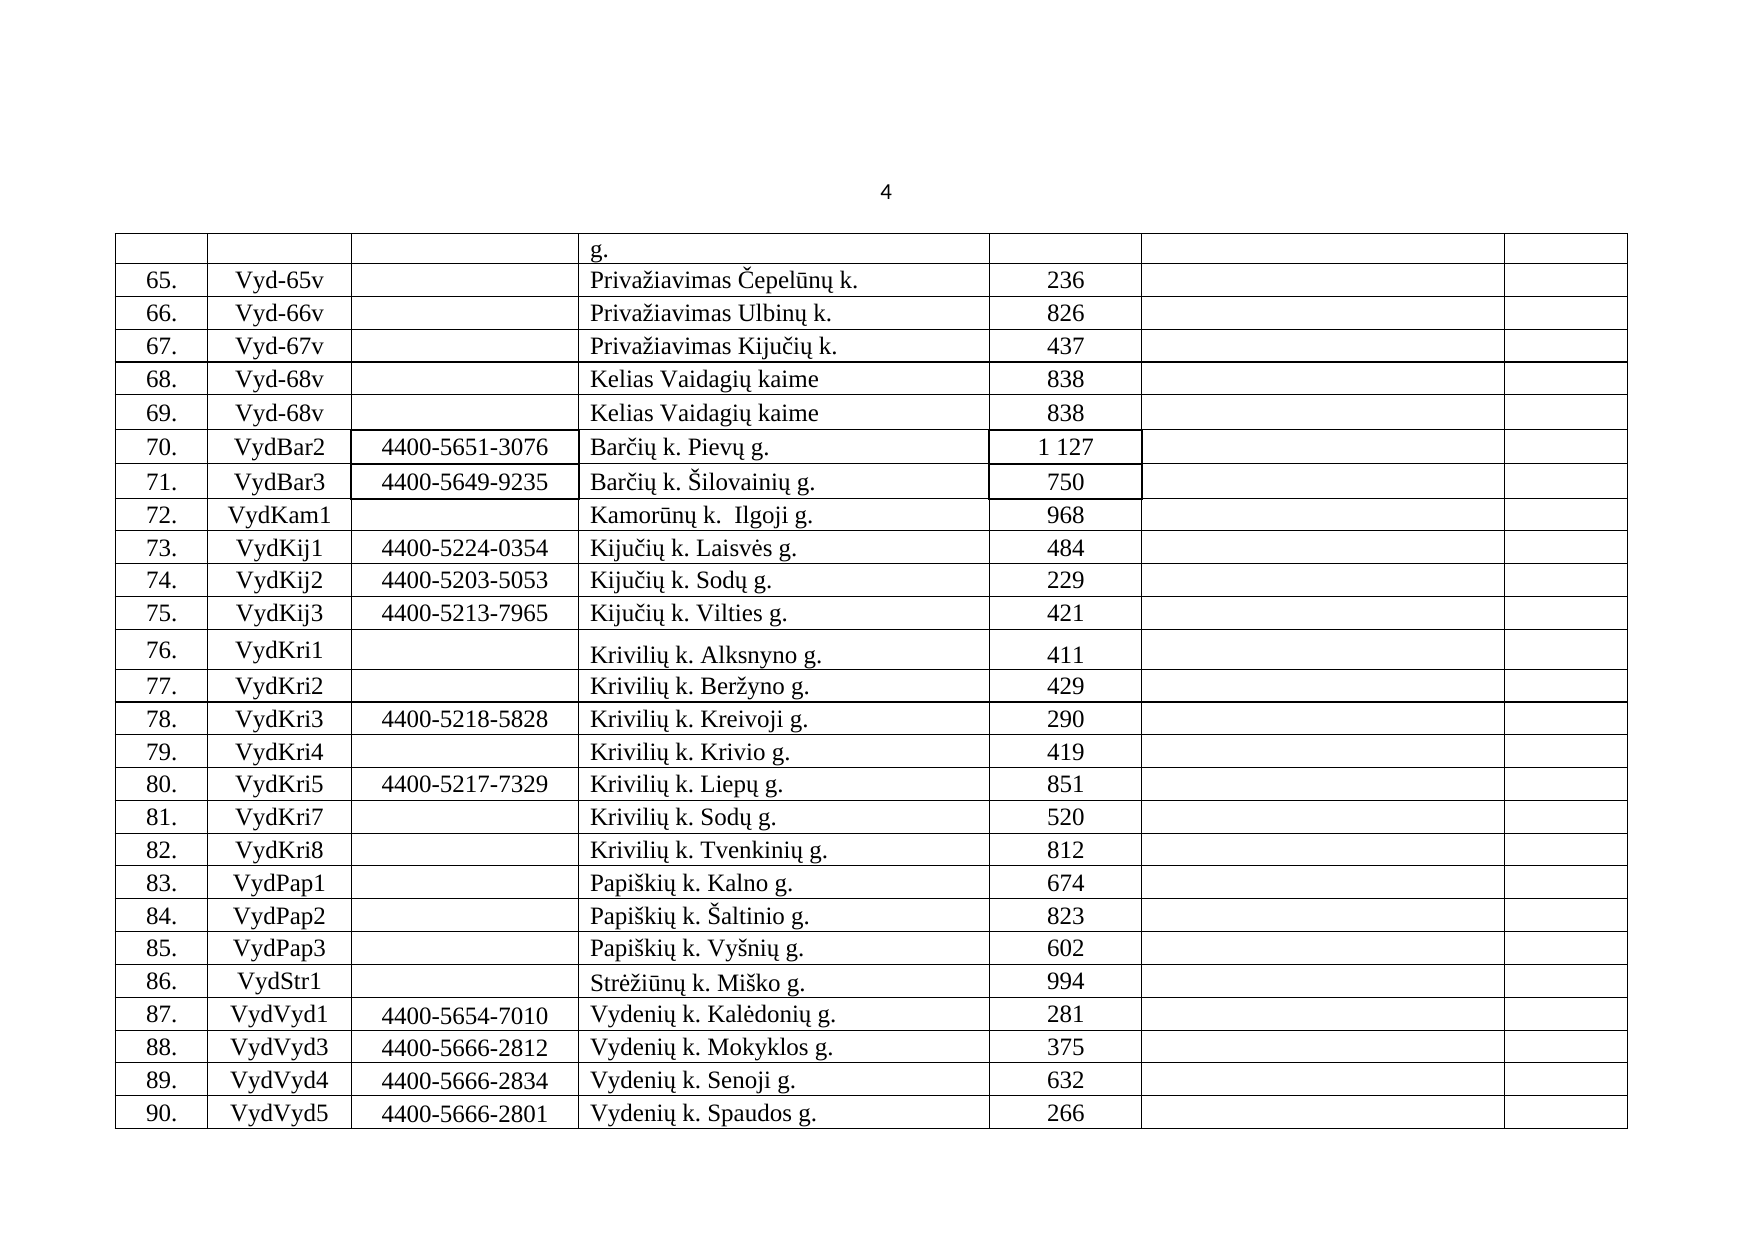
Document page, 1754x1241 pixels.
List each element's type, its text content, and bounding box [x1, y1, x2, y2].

table_cell Kelias Vaidagių kaime [579, 395, 989, 429]
table_cell [352, 264, 578, 296]
table_cell VydKri5 [208, 768, 351, 800]
table_cell [352, 735, 578, 767]
table_cell 67. [116, 330, 207, 361]
table_cell [1142, 735, 1504, 767]
table_cell [1505, 564, 1627, 596]
table_cell 968 [990, 500, 1141, 530]
table_cell [1505, 297, 1627, 329]
table_cell 750 [990, 465, 1141, 497]
table_cell Barčių k. Pievų g. [580, 430, 988, 463]
table_cell 419 [990, 735, 1141, 767]
table_cell [352, 500, 578, 530]
table_cell Barčių k. Šilovainių g. [580, 464, 988, 497]
table_cell 70. [116, 430, 207, 463]
table_cell Strėžiūnų k. Miško g. [579, 965, 989, 997]
table_cell Privažiavimas Ulbinų k. [579, 297, 989, 329]
table_cell 4400-5217-7329 [352, 768, 578, 800]
table_cell [1505, 801, 1627, 833]
table_cell 86. [116, 965, 207, 997]
table_cell [352, 395, 578, 429]
table_cell 826 [990, 297, 1141, 329]
table_cell [1142, 363, 1504, 394]
table_cell [1505, 264, 1627, 296]
table_cell 4400-5666-2801 [352, 1096, 578, 1128]
table_cell VydKij2 [208, 564, 351, 596]
table_cell [1142, 899, 1504, 931]
table_cell [1142, 998, 1504, 1029]
table_cell Kijučių k. Laisvės g. [579, 531, 989, 563]
table_cell [1142, 395, 1504, 429]
table_cell 838 [990, 395, 1141, 429]
table_cell [1505, 395, 1627, 429]
table_cell Privažiavimas Čepelūnų k. [579, 264, 989, 296]
table_cell 85. [116, 932, 207, 964]
table_cell [352, 801, 578, 833]
table_cell 437 [990, 330, 1141, 361]
table_cell [352, 330, 578, 361]
table_cell 4400-5213-7965 [352, 597, 578, 629]
table_cell 89. [116, 1063, 207, 1095]
table_cell 4400-5666-2812 [352, 1031, 578, 1062]
table_cell 78. [116, 703, 207, 734]
table_cell 77. [116, 670, 207, 701]
table_cell 4400-5218-5828 [352, 703, 578, 734]
table_cell Vyd-68v [208, 363, 351, 394]
table_cell [1142, 330, 1504, 361]
table_cell [352, 866, 578, 898]
table_cell Vydenių k. Senoji g. [579, 1063, 989, 1095]
table_cell [1142, 703, 1504, 734]
table_cell 236 [990, 264, 1141, 296]
table_cell 4400-5651-3076 [352, 431, 578, 463]
table_cell [1505, 1096, 1627, 1128]
table_cell 838 [990, 363, 1141, 394]
table_cell [1505, 531, 1627, 563]
table_cell [1142, 597, 1504, 629]
table_cell 4400-5649-9235 [352, 465, 578, 497]
table_cell [1505, 1063, 1627, 1095]
table_cell VydVyd4 [208, 1063, 351, 1095]
table_cell VydVyd3 [208, 1031, 351, 1062]
table_cell [1505, 834, 1627, 865]
table_cell [1505, 499, 1627, 530]
table_cell 281 [990, 998, 1141, 1029]
table_cell 76. [116, 630, 207, 668]
table_cell [1142, 801, 1504, 833]
table_cell Krivilių k. Sodų g. [579, 801, 989, 833]
table_cell 411 [990, 630, 1141, 668]
table_cell [1142, 264, 1504, 296]
table_cell 823 [990, 899, 1141, 931]
table_cell [1142, 932, 1504, 964]
table_cell [1142, 1031, 1504, 1062]
table_cell 632 [990, 1063, 1141, 1095]
table_cell [1142, 531, 1504, 563]
table_cell [1505, 1031, 1627, 1062]
table_cell [352, 670, 578, 701]
table_cell [1505, 330, 1627, 361]
table_cell 79. [116, 735, 207, 767]
table_cell [1505, 464, 1627, 497]
table_cell VydKri2 [208, 670, 351, 701]
table_cell [1505, 998, 1627, 1029]
table_cell Krivilių k. Tvenkinių g. [579, 834, 989, 865]
table_cell [1505, 899, 1627, 931]
table_cell g. [579, 234, 989, 263]
table_cell [1142, 499, 1504, 530]
table_cell 4400-5224-0354 [352, 531, 578, 563]
table_cell [1142, 965, 1504, 997]
table_cell 71. [116, 464, 207, 497]
table_cell 81. [116, 801, 207, 833]
table_cell [1142, 1063, 1504, 1095]
table_cell [1505, 597, 1627, 629]
table_cell 812 [990, 834, 1141, 865]
table_cell [1142, 630, 1504, 668]
table_cell [1143, 464, 1504, 497]
table_cell [1142, 768, 1504, 800]
table_cell [1142, 866, 1504, 898]
table_cell [352, 234, 578, 263]
table_cell [1505, 932, 1627, 964]
table_cell Papiškių k. Šaltinio g. [579, 899, 989, 931]
table_cell 429 [990, 670, 1141, 701]
table_cell [116, 234, 207, 263]
table_cell VydBar3 [208, 464, 350, 497]
table_cell [1505, 234, 1627, 263]
table_cell Kamorūnų k. Ilgoji g. [579, 499, 989, 530]
table_cell 88. [116, 1031, 207, 1062]
table_cell Vyd-65v [208, 264, 351, 296]
table_cell 66. [116, 297, 207, 329]
table_cell 83. [116, 866, 207, 898]
table_cell Krivilių k. Beržyno g. [579, 670, 989, 701]
table_cell Kijučių k. Vilties g. [579, 597, 989, 629]
table_cell VydVyd1 [208, 998, 351, 1029]
table_cell Kijučių k. Sodų g. [579, 564, 989, 596]
table_cell Vydenių k. Mokyklos g. [579, 1031, 989, 1062]
table_cell 68. [116, 363, 207, 394]
table_cell 375 [990, 1031, 1141, 1062]
table_cell VydPap1 [208, 866, 351, 898]
table_cell [1143, 430, 1504, 463]
table_cell 72. [116, 499, 207, 530]
table_cell 4400-5203-5053 [352, 564, 578, 596]
table_cell 602 [990, 932, 1141, 964]
table_cell [1505, 768, 1627, 800]
table_cell [352, 630, 578, 668]
table_cell [352, 363, 578, 394]
table_cell Privažiavimas Kijučių k. [579, 330, 989, 361]
table_cell [352, 899, 578, 931]
table_cell Vyd-67v [208, 330, 351, 361]
table_cell 4400-5666-2834 [352, 1063, 578, 1095]
table_cell Krivilių k. Krivio g. [579, 735, 989, 767]
table_cell VydPap3 [208, 932, 351, 964]
table_cell VydKij3 [208, 597, 351, 629]
table_cell 90. [116, 1096, 207, 1128]
table_cell [1505, 630, 1627, 668]
table_cell [1142, 834, 1504, 865]
table_cell Papiškių k. Kalno g. [579, 866, 989, 898]
table_cell [1505, 363, 1627, 394]
table_cell 73. [116, 531, 207, 563]
table_cell [1505, 670, 1627, 701]
table_cell 520 [990, 801, 1141, 833]
table_cell Vydenių k. Spaudos g. [579, 1096, 989, 1128]
table_cell VydKri7 [208, 801, 351, 833]
table_cell 851 [990, 768, 1141, 800]
table_cell VydKij1 [208, 531, 351, 563]
table_cell [1142, 1096, 1504, 1128]
table_cell 75. [116, 597, 207, 629]
table_cell [1505, 735, 1627, 767]
table_cell VydStr1 [208, 965, 351, 997]
table_cell 1 127 [990, 431, 1141, 463]
table_cell 266 [990, 1096, 1141, 1128]
table_cell [1142, 564, 1504, 596]
table_cell 74. [116, 564, 207, 596]
table_cell VydKri4 [208, 735, 351, 767]
table_cell [1505, 866, 1627, 898]
table_cell VydKam1 [208, 499, 351, 530]
table_cell [352, 297, 578, 329]
table_cell [1505, 965, 1627, 997]
table_cell [1142, 297, 1504, 329]
table_cell 87. [116, 998, 207, 1029]
table_cell 4400-5654-7010 [352, 998, 578, 1029]
table_cell Krivilių k. Kreivoji g. [579, 703, 989, 734]
table_cell 674 [990, 866, 1141, 898]
table_cell 82. [116, 834, 207, 865]
table_cell [1505, 703, 1627, 734]
table_cell Kelias Vaidagių kaime [579, 363, 989, 394]
table_cell 421 [990, 597, 1141, 629]
table_cell VydKri8 [208, 834, 351, 865]
table_cell [1142, 670, 1504, 701]
table_cell 484 [990, 531, 1141, 563]
table_cell Krivilių k. Alksnyno g. [579, 630, 989, 668]
table_cell 84. [116, 899, 207, 931]
table_cell [990, 234, 1141, 263]
table_cell Papiškių k. Vyšnių g. [579, 932, 989, 964]
table_cell 994 [990, 965, 1141, 997]
table_cell [208, 234, 351, 263]
table_cell VydBar2 [208, 430, 350, 463]
table_cell [1142, 234, 1504, 263]
table_cell VydKri1 [208, 630, 351, 668]
table_cell VydPap2 [208, 899, 351, 931]
table_cell [352, 932, 578, 964]
table_cell 65. [116, 264, 207, 296]
table_cell VydVyd5 [208, 1096, 351, 1128]
table_cell [352, 834, 578, 865]
table_cell Vyd-68v [208, 395, 351, 429]
table_cell 69. [116, 395, 207, 429]
table_cell Krivilių k. Liepų g. [579, 768, 989, 800]
table_cell 80. [116, 768, 207, 800]
table_cell [352, 965, 578, 997]
table_cell 229 [990, 564, 1141, 596]
table_cell Vydenių k. Kalėdonių g. [579, 998, 989, 1029]
table_cell VydKri3 [208, 703, 351, 734]
table_cell 290 [990, 703, 1141, 734]
table_cell [1505, 430, 1627, 463]
table_cell Vyd-66v [208, 297, 351, 329]
